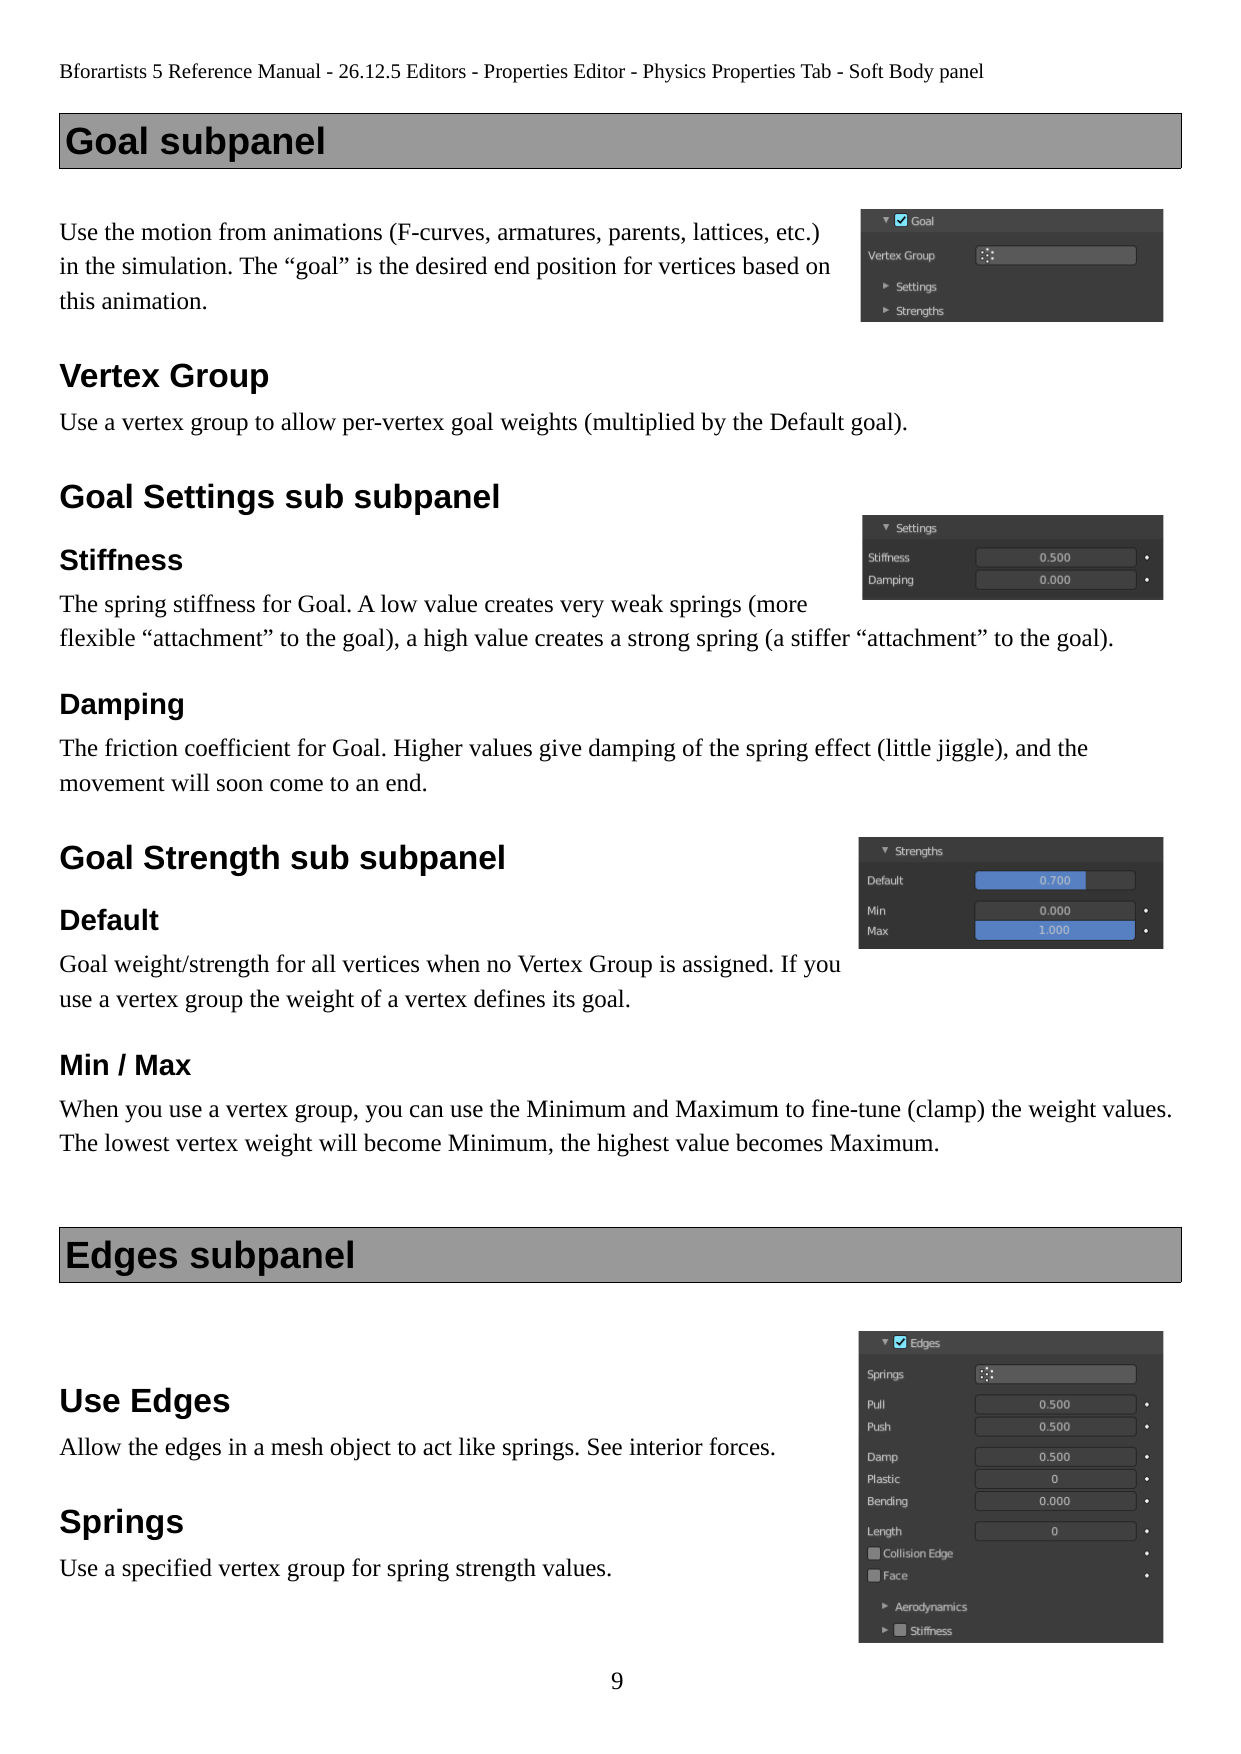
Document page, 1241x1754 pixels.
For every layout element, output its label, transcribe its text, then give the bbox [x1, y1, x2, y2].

subtitle Vertex Group [59, 356, 1181, 394]
picture [860, 209, 1164, 322]
subtitle Damping [59, 687, 1181, 721]
table_header Edges subpanel [60, 1228, 1181, 1282]
subtitle [1164, 543, 1181, 576]
picture [858, 837, 1164, 949]
text The friction coefficient for Goal. Higher values give damping of the spring effect (little jiggle), and the movement will soon come to an end. [59, 733, 1181, 796]
subtitle Springs [59, 1502, 858, 1540]
text Allow the edges in a mesh object to act like springs. See interior forces. [59, 1432, 858, 1460]
text Use a specified vertex group for spring strength values. [59, 1553, 858, 1581]
text The spring stiffness for Goal. A low value creates very weak springs (more flexible “attachment” to the goal), a high value creates a strong spring (a stiffer “attachment” to the goal). [59, 589, 1181, 652]
subtitle [1164, 1502, 1181, 1540]
subtitle Goal Strength sub subpanel [59, 838, 858, 876]
subtitle Min / Max [59, 1048, 1181, 1081]
subtitle [1164, 1381, 1181, 1419]
text Goal weight/strength for all vertices when no Vertex Group is assigned. If you use a vertex group the weight of a vertex defines its goal. [59, 949, 1181, 1013]
subtitle Default [59, 903, 858, 937]
subtitle Stiffness [59, 543, 862, 576]
picture [858, 1331, 1164, 1643]
subtitle Goal Settings sub subpanel [59, 477, 1181, 516]
subtitle [1164, 838, 1181, 876]
text Use the motion from animations (F-curves, armatures, parents, lattices, etc.) in the simulation. The “goal” is the desired end position for vertices based on this animation. [59, 217, 860, 315]
subtitle [1164, 903, 1181, 937]
picture [862, 515, 1164, 600]
subtitle Use Edges [59, 1381, 858, 1419]
text Use a vertex group to allow per-vertex goal weights (multiplied by the Default goal). [59, 407, 1181, 436]
text When you use a vertex group, you can use the Minimum and Maximum to fine-tune (clamp) the weight values. The lowest vertex weight will become Minimum, the highest value becomes Maximum. [59, 1094, 1181, 1157]
table_header Goal subpanel [60, 114, 1181, 168]
